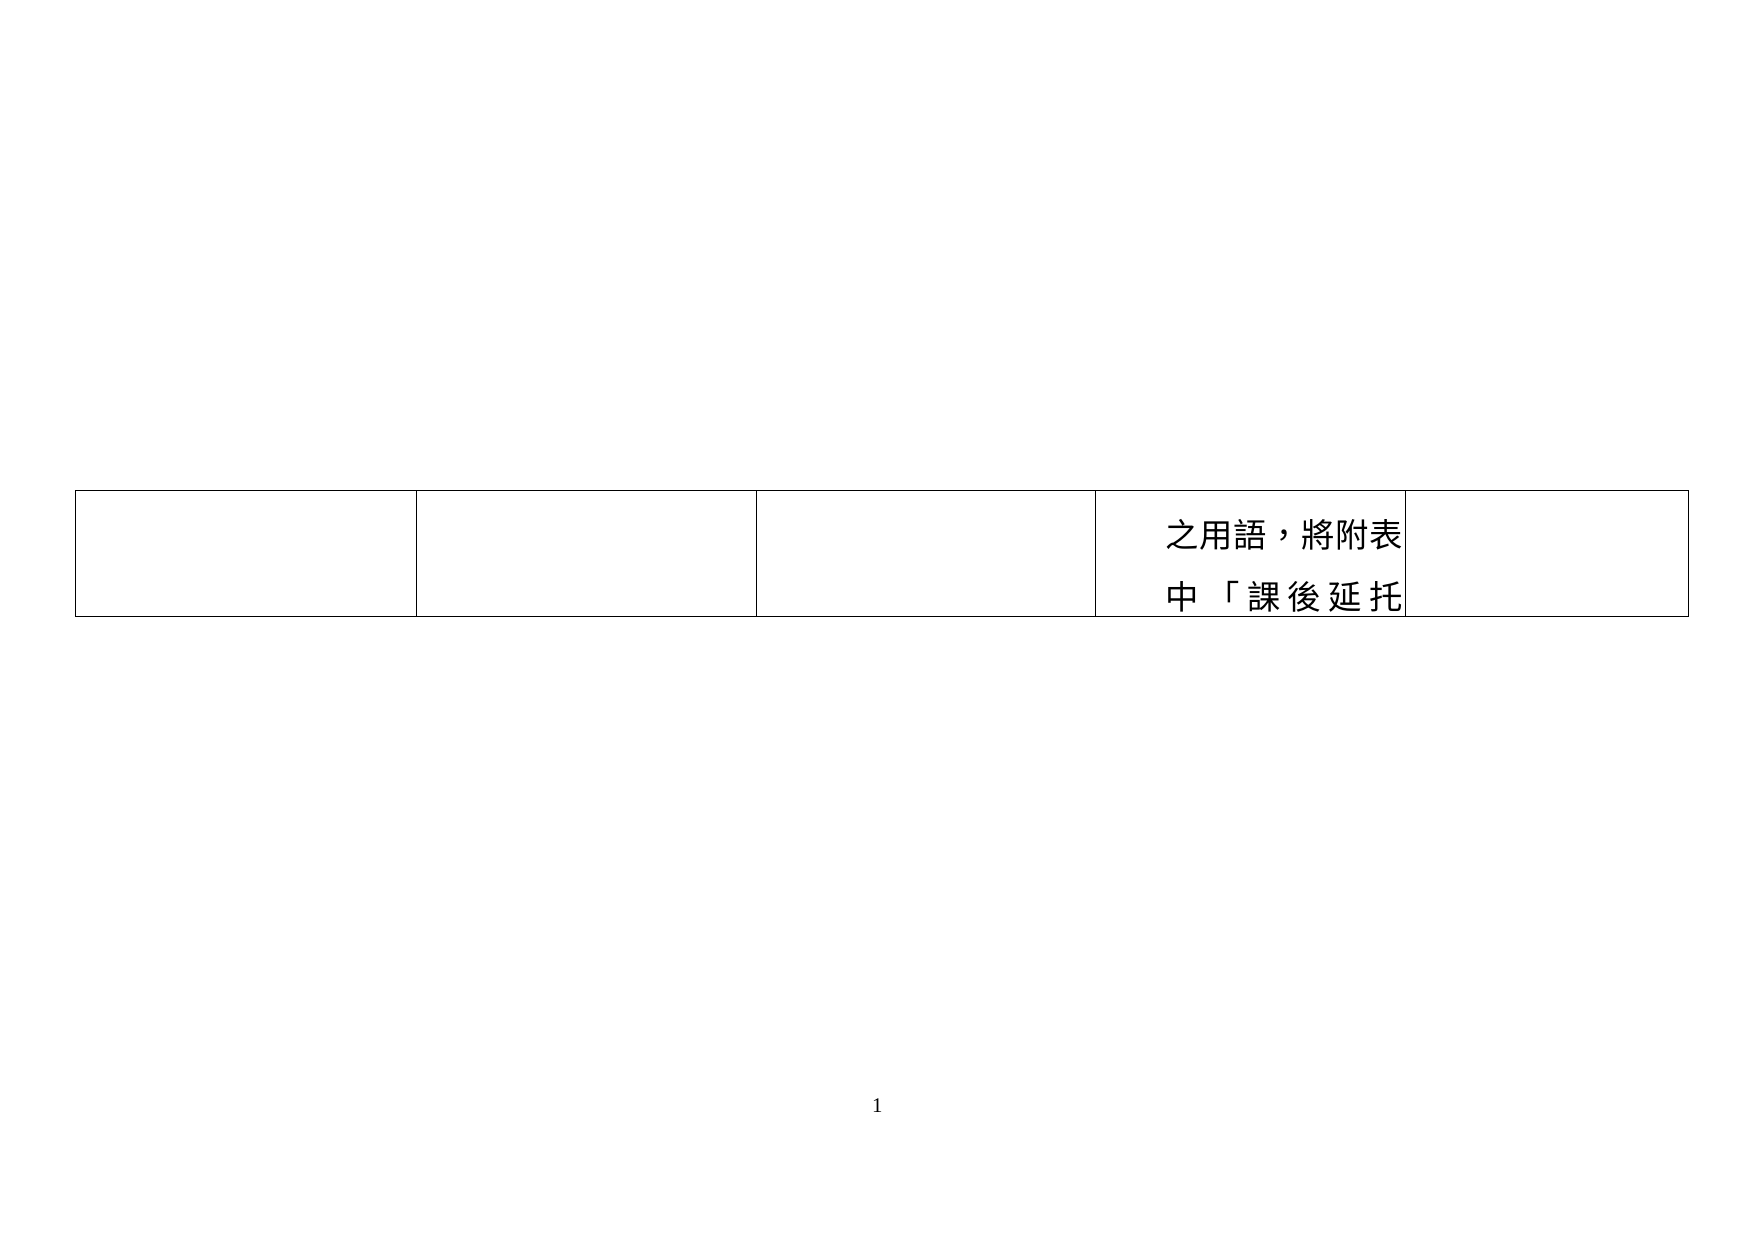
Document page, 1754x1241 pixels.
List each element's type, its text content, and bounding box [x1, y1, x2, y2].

table_cell [76, 491, 416, 616]
table_cell [1406, 491, 1688, 616]
table_cell 之用語，將附表中「課後延托 [1096, 491, 1405, 616]
table_cell [417, 491, 756, 616]
table_cell [757, 491, 1095, 616]
